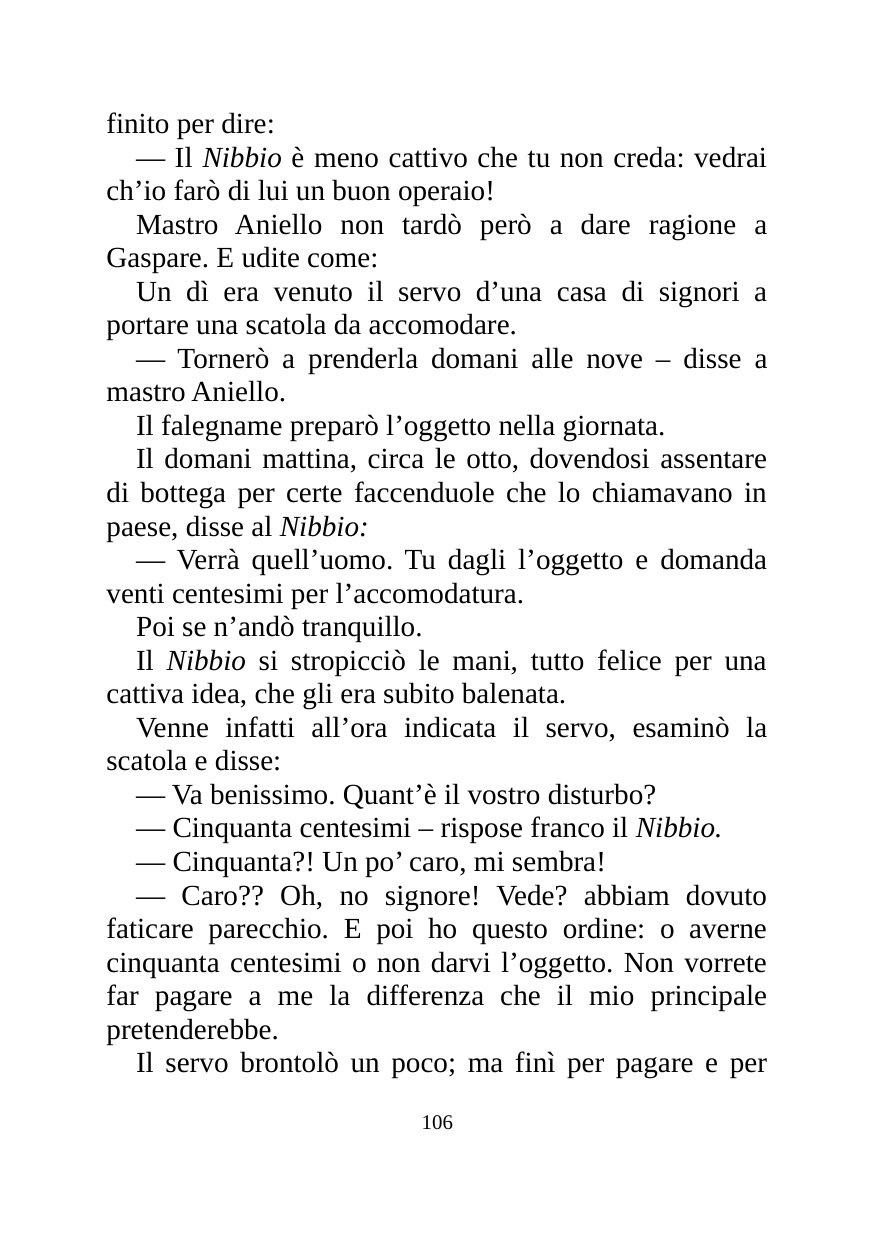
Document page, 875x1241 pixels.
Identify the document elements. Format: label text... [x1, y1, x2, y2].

text — Tornerò a prenderla domani alle nove – disse a mastro Aniello. [106, 341, 768, 408]
text — Verrà quell’uomo. Tu dagli l’oggetto e domanda venti centesimi per l’accomodatura. [106, 542, 768, 609]
text — Caro?? Oh, no signore! Vede? abbiam dovuto faticare parecchio. E poi ho questo ordine: o averne cinquanta centesimi o non darvi l’oggetto. Non vorrete far pagare a me la differenza che il mio principale pretenderebbe. [106, 878, 768, 1045]
text Poi se n’andò tranquillo. [106, 609, 768, 643]
text Mastro Aniello non tardò però a dare ragione a Gaspare. E udite come: [106, 207, 768, 274]
text — Il Nibbio è meno cattivo che tu non creda: vedrai ch’io farò di lui un buon operaio! [106, 140, 768, 207]
text finito per dire: [106, 106, 768, 140]
text Il servo brontolò un poco; ma finì per pagare e per [106, 1045, 768, 1079]
text Il falegname preparò l’oggetto nella giornata. [106, 408, 768, 442]
text Venne infatti all’ora indicata il servo, esaminò la scatola e disse: [106, 710, 768, 777]
text Il domani mattina, circa le otto, dovendosi assentare di bottega per certe faccenduole che lo chiamavano in paese, disse al Nibbio: [106, 442, 768, 542]
text Il Nibbio si stropicciò le mani, tutto felice per una cattiva idea, che gli era subito balenata. [106, 643, 768, 710]
text — Va benissimo. Quant’è il vostro disturbo? [106, 777, 768, 811]
text — Cinquanta?! Un po’ caro, mi sembra! [106, 844, 768, 878]
text — Cinquanta centesimi – rispose franco il Nibbio. [106, 811, 768, 844]
text Un dì era venuto il servo d’una casa di signori a portare una scatola da accomodare. [106, 274, 768, 341]
